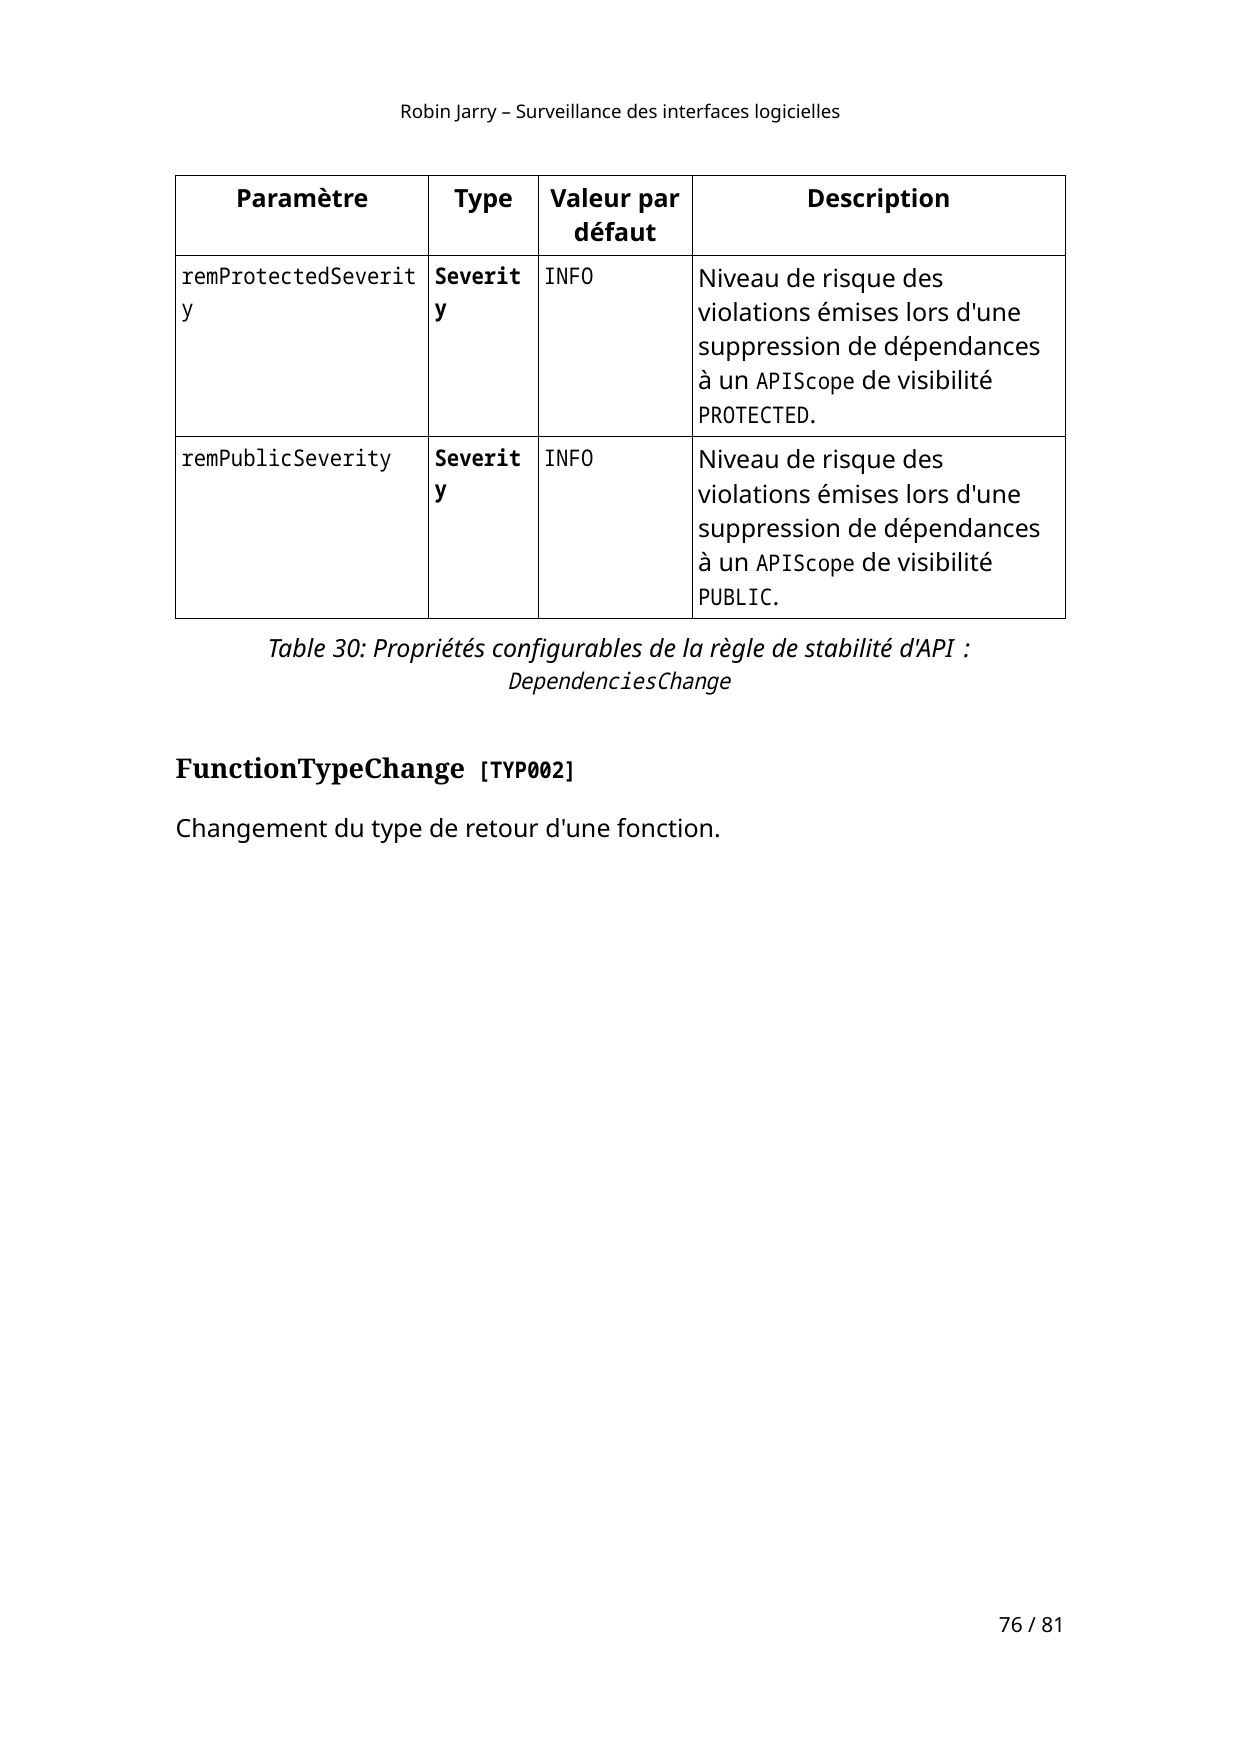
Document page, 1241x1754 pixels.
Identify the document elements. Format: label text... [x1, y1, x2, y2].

table_cell INFO [539, 256, 692, 436]
table_cell remProtectedSeverity [176, 256, 428, 436]
table_header Valeur par défaut [539, 176, 692, 254]
text Changement du type de retour d'une fonction. [175, 811, 1065, 845]
table_cell INFO [539, 437, 692, 618]
table_cell Severity [429, 437, 538, 618]
table_cell Niveau de risque des violations émises lors d'une suppression de dépendances à un APIScope de visibilité PUBLIC. [693, 437, 1065, 618]
table_header Paramètre [176, 176, 428, 254]
table_cell Niveau de risque des violations émises lors d'une suppression de dépendances à un APIScope de visibilité PROTECTED. [693, 256, 1065, 436]
table_header Type [429, 176, 538, 254]
text Table 30: Propriétés configurables de la règle de stabilité d'API : DependenciesChange [175, 631, 1065, 696]
table_header Description [693, 176, 1065, 254]
table_cell remPublicSeverity [176, 437, 428, 618]
subtitle FunctionTypeChange [TYP002] [175, 750, 1065, 787]
table_cell Severity [429, 256, 538, 436]
